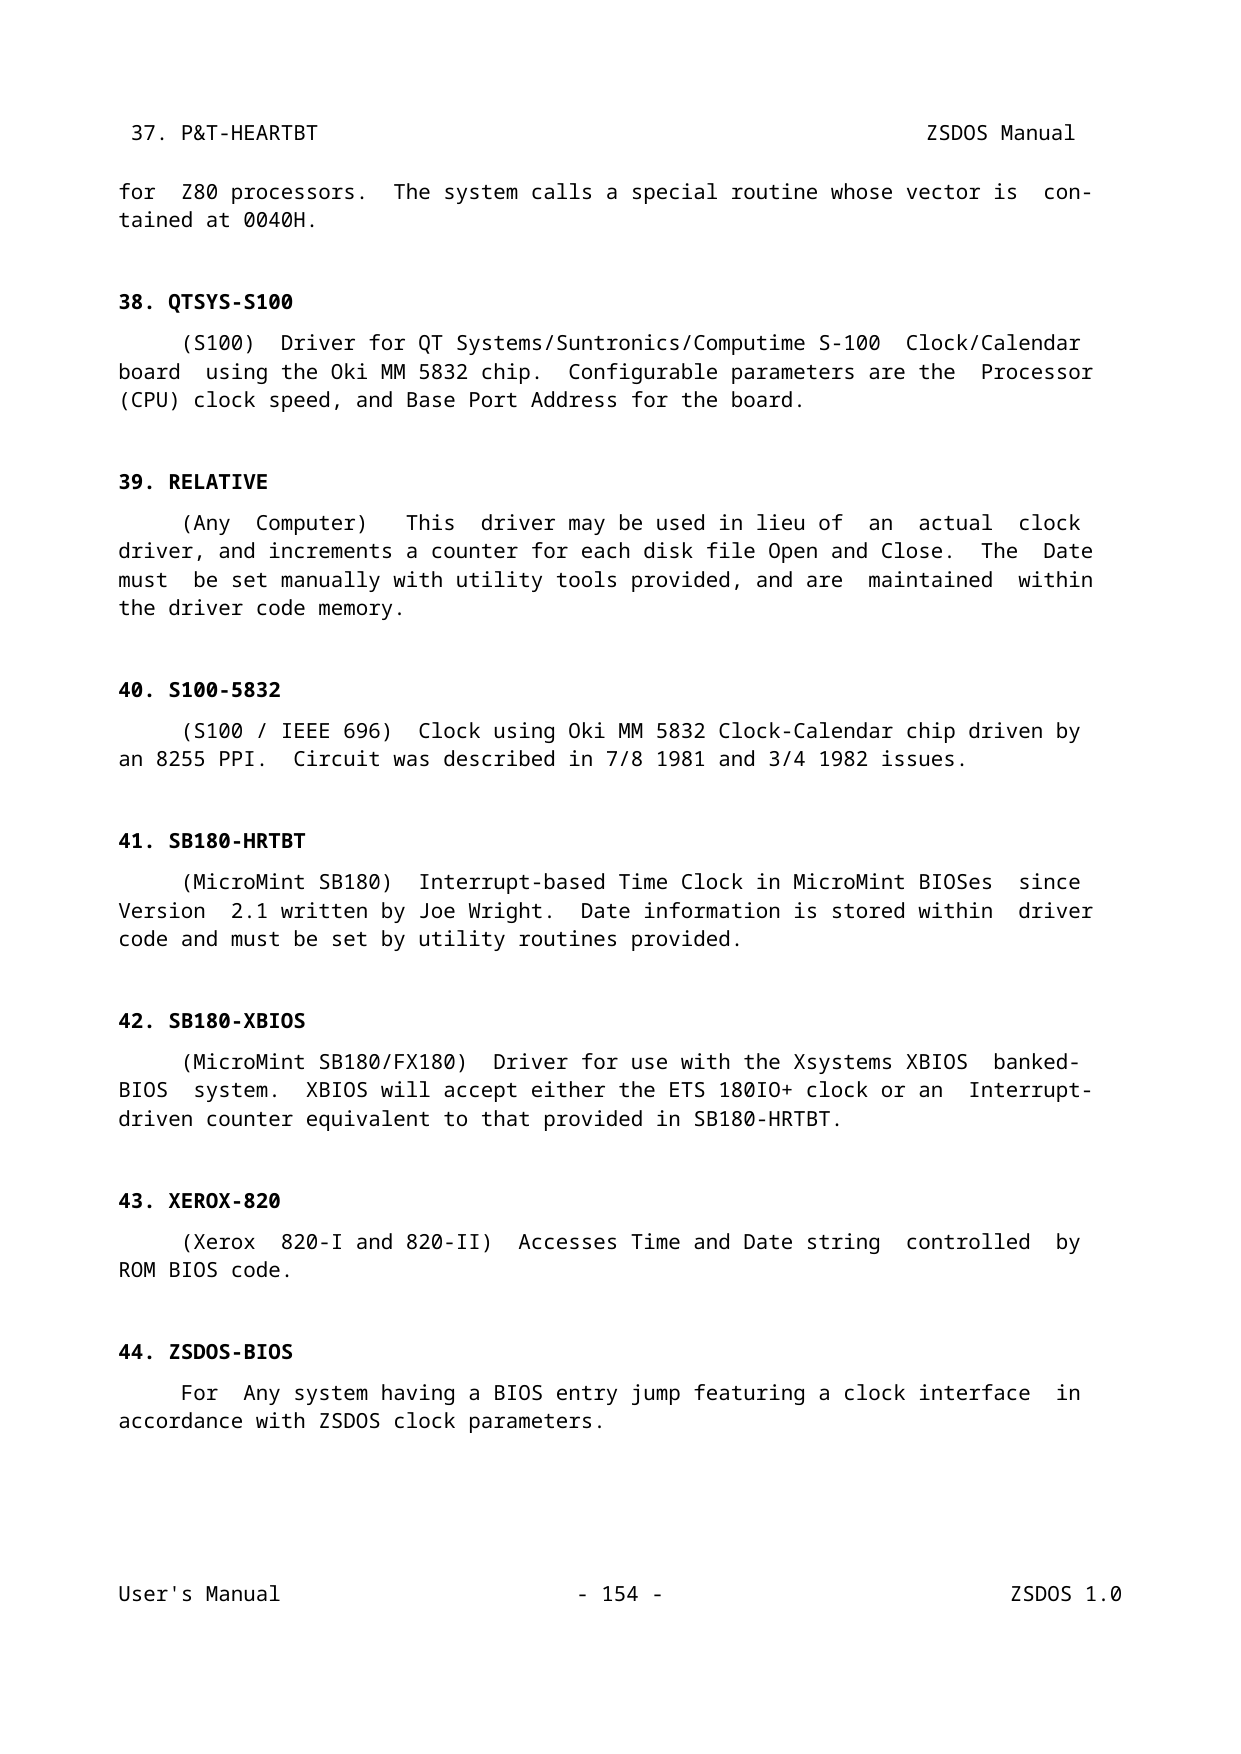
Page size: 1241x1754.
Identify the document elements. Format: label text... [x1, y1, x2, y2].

text the driver code memory. [118, 593, 1122, 622]
text ROM BIOS code. [118, 1255, 1122, 1284]
text for Z80 processors. The system calls a special routine whose vector is con- [118, 177, 1122, 206]
text board using the Oki MM 5832 chip. Configurable parameters are the Processor [118, 357, 1122, 385]
text an 8255 PPI. Circuit was described in 7/8 1981 and 3/4 1982 issues. [118, 744, 1122, 773]
subtitle 44. ZSDOS-BIOS [118, 1337, 1122, 1366]
text (CPU) clock speed, and Base Port Address for the board. [118, 385, 1122, 414]
text (MicroMint SB180/FX180) Driver for use with the Xsystems XBIOS banked- [118, 1047, 1122, 1076]
text accordance with ZSDOS clock parameters. [118, 1406, 1122, 1435]
text (Any Computer) This driver may be used in lieu of an actual clock [118, 508, 1122, 536]
text tained at 0040H. [118, 206, 1122, 234]
text Version 2.1 written by Joe Wright. Date information is stored within driver [118, 896, 1122, 924]
text BIOS system. XBIOS will accept either the ETS 180IO+ clock or an Interrupt- [118, 1076, 1122, 1104]
text must be set manually with utility tools provided, and are maintained within [118, 565, 1122, 593]
subtitle 38. QTSYS-S100 [118, 287, 1122, 316]
subtitle 41. SB180-HRTBT [118, 826, 1122, 855]
text driven counter equivalent to that provided in SB180-HRTBT. [118, 1104, 1122, 1132]
text driver, and increments a counter for each disk file Open and Close. The Date [118, 536, 1122, 565]
subtitle 40. S100-5832 [118, 675, 1122, 704]
text (S100) Driver for QT Systems/Suntronics/Computime S-100 Clock/Calendar [118, 328, 1122, 357]
text (Xerox 820-I and 820-II) Accesses Time and Date string controlled by [118, 1227, 1122, 1255]
text For Any system having a BIOS entry jump featuring a clock interface in [118, 1378, 1122, 1406]
text code and must be set by utility routines provided. [118, 924, 1122, 953]
text (S100 / IEEE 696) Clock using Oki MM 5832 Clock-Calendar chip driven by [118, 716, 1122, 744]
subtitle 42. SB180-XBIOS [118, 1006, 1122, 1034]
subtitle 39. RELATIVE [118, 467, 1122, 496]
subtitle 43. XEROX-820 [118, 1186, 1122, 1214]
text (MicroMint SB180) Interrupt-based Time Clock in MicroMint BIOSes since [118, 867, 1122, 896]
